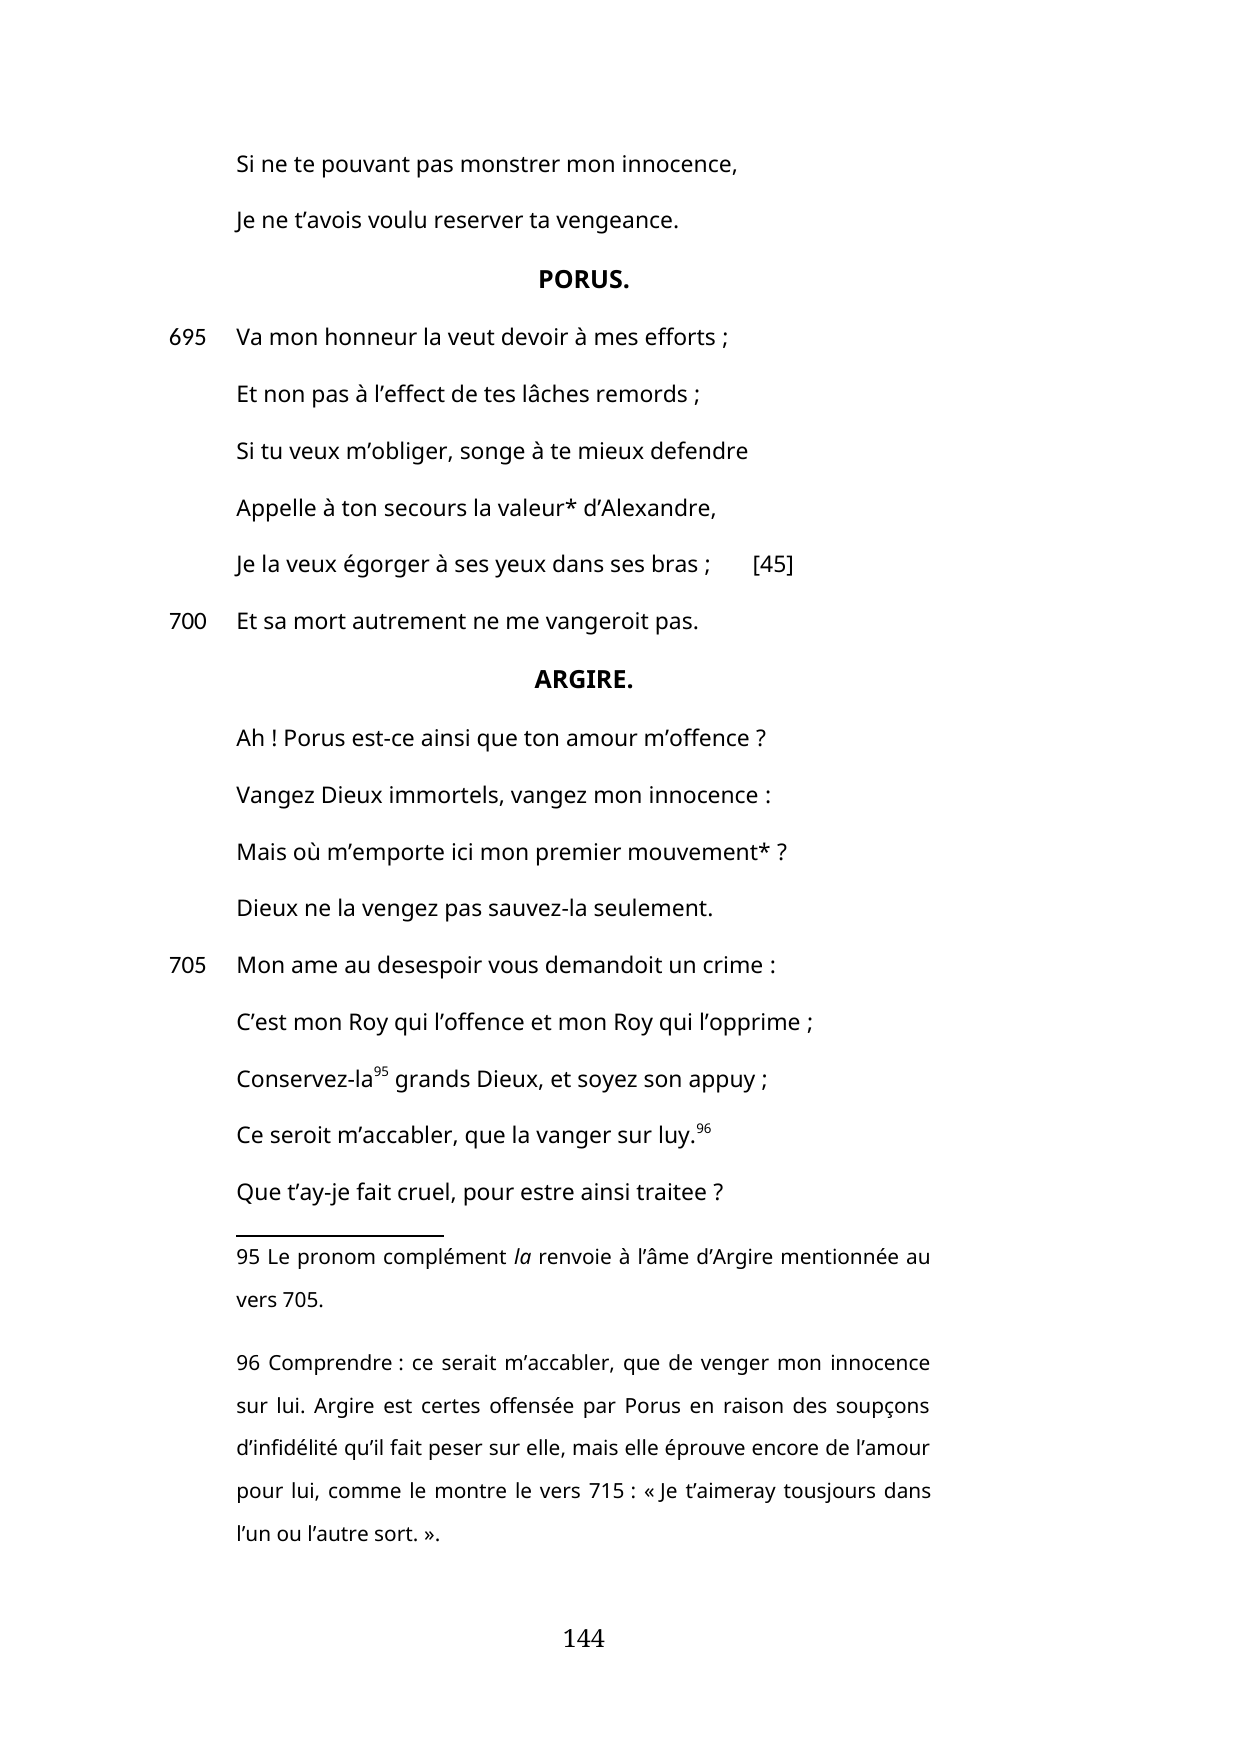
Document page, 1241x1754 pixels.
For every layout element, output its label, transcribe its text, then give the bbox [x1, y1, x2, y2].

text Va mon honneur la veut devoir à mes efforts ; [236, 321, 931, 352]
text Comprendre : ce serait m’accabler, que de venger mon innocence sur lui. Argire est certes offensée par Porus en raison des soupçons d’infidélité qu’il fait peser sur elle, mais elle éprouve encore de l’amour pour lui, comme le montre le vers 715 : « Je t’aimeray tousjours dans l’un ou l’autre sort. ». [236, 1348, 931, 1547]
text Que t’ay-je fait cruel, pour estre ainsi traitee ? [236, 1176, 931, 1207]
text Si ne te pouvant pas monstrer mon innocence, [236, 148, 931, 179]
text Mais où m’emporte ici mon premier mouvement* ? [236, 835, 931, 867]
text Dieux ne la vengez pas sauvez-la seulement. [236, 892, 931, 923]
text Je la veux égorger à ses yeux dans ses bras ; [45] [236, 548, 931, 579]
text C’est mon Roy qui l’offence et mon Roy qui l’opprime ; [236, 1006, 931, 1037]
text Conservez-la grands Dieux, et soyez son appuy ; [236, 1062, 931, 1094]
text Vangez Dieux immortels, vangez mon innocence : [236, 779, 931, 810]
text Je ne t’avois voulu reserver ta vengeance. [236, 204, 931, 236]
text Ce seroit m’accabler, que la vanger sur luy. [236, 1119, 931, 1151]
text Ah ! Porus est-ce ainsi que ton amour m’offence ? [236, 722, 931, 753]
text Appelle à ton secours la valeur* d’Alexandre, [236, 492, 931, 523]
text Et sa mort autrement ne me vangeroit pas. [236, 605, 931, 636]
text Le pronom complément la renvoie à l’âme d’Argire mentionnée au vers 705. [236, 1242, 931, 1313]
text ARGIRE. [236, 662, 931, 696]
text Si tu veux m’obliger, songe à te mieux defendre [236, 435, 931, 466]
text Et non pas à l’effect de tes lâches remords ; [236, 378, 931, 409]
text Mon ame au desespoir vous demandoit un crime : [236, 949, 931, 980]
text PORUS. [236, 261, 931, 295]
